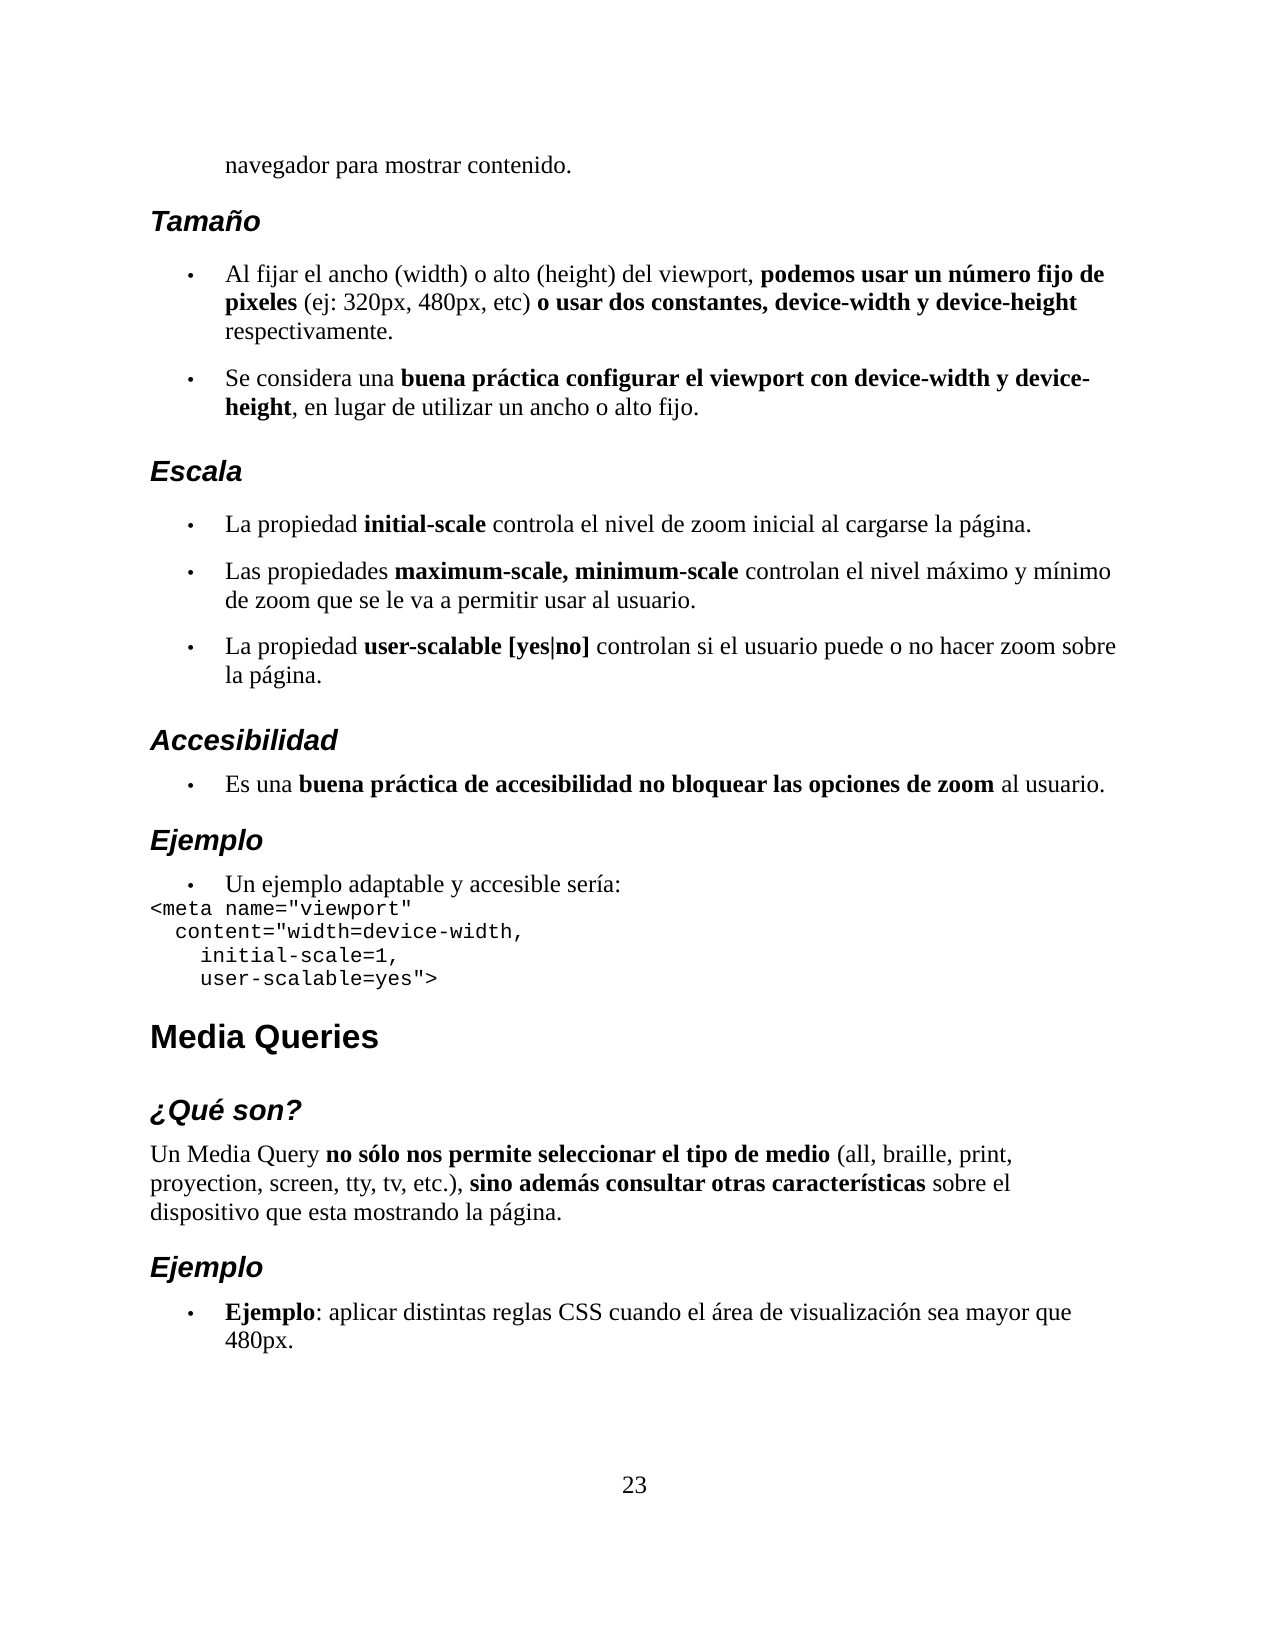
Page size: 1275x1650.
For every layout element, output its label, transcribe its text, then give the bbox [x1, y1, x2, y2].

list Un ejemplo adaptable y accesible sería: [187, 869, 1125, 897]
subtitle Ejemplo [150, 823, 1125, 856]
subtitle ¿Qué son? [150, 1093, 1125, 1127]
list Al fijar el ancho (width) o alto (height) del viewport, podemos usar un número fijo de pixeles (ej: 320px, 480px, etc) o usar dos constantes, device-width y device-height respectivamente. [187, 259, 1125, 345]
subtitle Escala [150, 454, 1125, 488]
text initial-scale=1, [150, 945, 1125, 968]
subtitle Media Queries [150, 1017, 1125, 1056]
list La propiedad user-scalable [yes|no] controlan si el usuario puede o no hacer zoom sobre la página. [187, 631, 1125, 689]
text content="width=device-width, [150, 921, 1125, 945]
list Se considera una buena práctica configurar el viewport con device-width y device-height, en lugar de utilizar un ancho o alto fijo. [187, 363, 1125, 420]
list navegador para mostrar contenido. [187, 150, 1125, 179]
text <meta name="viewport" [150, 897, 1125, 921]
subtitle Accesibilidad [150, 723, 1125, 756]
subtitle Tamaño [150, 204, 1125, 237]
list Las propiedades maximum-scale, minimum-scale controlan el nivel máximo y mínimo de zoom que se le va a permitir usar al usuario. [187, 556, 1125, 613]
subtitle Ejemplo [150, 1251, 1125, 1284]
text user-scalable=yes"> [150, 968, 1125, 992]
list Es una buena práctica de accesibilidad no bloquear las opciones de zoom al usuario. [187, 769, 1125, 798]
list La propiedad initial-scale controla el nivel de zoom inicial al cargarse la página. [187, 509, 1125, 538]
list Ejemplo: aplicar distintas reglas CSS cuando el área de visualización sea mayor que 480px. [187, 1297, 1125, 1354]
text Un Media Query no sólo nos permite seleccionar el tipo de medio (all, braille, print, proyection, screen, tty, tv, etc.), sino además consultar otras características sobre el dispositivo que esta mostrando la página. [150, 1139, 1125, 1226]
